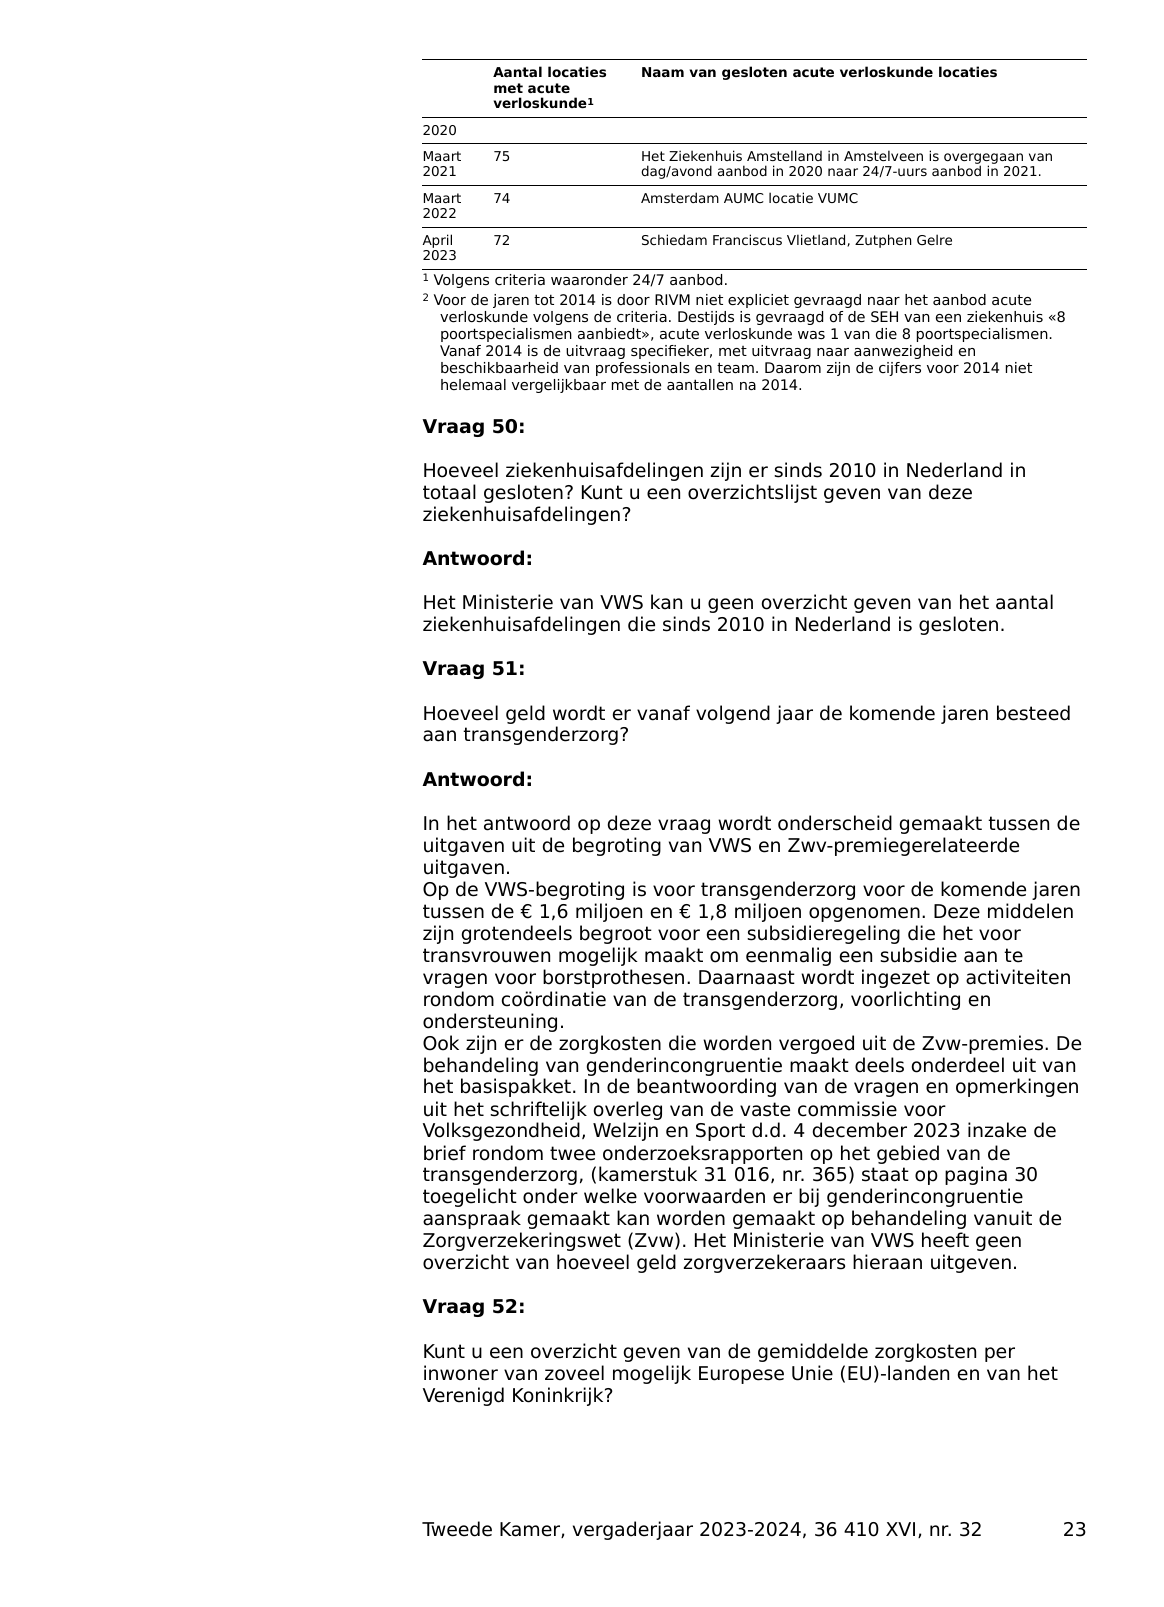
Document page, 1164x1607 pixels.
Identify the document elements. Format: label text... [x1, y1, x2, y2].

table_cell Amsterdam AUMC locatie VUMC [635, 186, 1087, 227]
table_header Aantal locaties met acute verloskunde1 [487, 60, 635, 117]
table_cell Maart 2021 [422, 144, 487, 185]
text Kunt u een overzicht geven van de gemiddelde zorgkosten per inwoner van zoveel mogelijk Europese Unie (EU)-landen en van het Verenigd Koninkrijk? [422, 1341, 1087, 1407]
table_header Naam van gesloten acute verloskunde locaties [635, 60, 1087, 117]
table_cell 1 Volgens criteria waaronder 24/7 aanbod. 2 Voor de jaren tot 2014 is door RIVM niet expliciet gevraagd naar het aanbod acute verloskunde volgens de criteria. Destijds is gevraagd of de SEH van een ziekenhuis «8 poortspecialismen aanbiedt», acute verloskunde was 1 van die 8 poortspecialismen. Vanaf 2014 is de uitvraag specifieker, met uitvraag naar aanwezigheid en beschikbaarheid van professionals en team. Daarom zijn de cijfers voor 2014 niet helemaal vergelijkbaar met de aantallen na 2014. [422, 270, 1087, 393]
table_cell April 2023 [422, 228, 487, 268]
subtitle Vraag 50: [422, 416, 1087, 438]
text Ook zijn er de zorgkosten die worden vergoed uit de Zvw-premies. De behandeling van genderincongruentie maakt deels onderdeel uit van het basispakket. In de beantwoording van de vragen en opmerkingen uit het schriftelijk overleg van de vaste commissie voor Volksgezondheid, Welzijn en Sport d.d. 4 december 2023 inzake de brief rondom twee onderzoeksrapporten op het gebied van de transgenderzorg, (kamerstuk 31 016, nr. 365) staat op pagina 30 toegelicht onder welke voorwaarden er bij genderincongruentie aanspraak gemaakt kan worden gemaakt op behandeling vanuit de Zorgverzekeringswet (Zvw). Het Ministerie van VWS heeft geen overzicht van hoeveel geld zorgverzekeraars hieraan uitgeven. [422, 1032, 1087, 1274]
text Hoeveel geld wordt er vanaf volgend jaar de komende jaren besteed aan transgenderzorg? [422, 702, 1087, 746]
table_cell Het Ziekenhuis Amstelland in Amstelveen is overgegaan van dag/avond aanbod in 2020 naar 24/7-uurs aanbod in 2021. [635, 144, 1087, 185]
text In het antwoord op deze vraag wordt onderscheid gemaakt tussen de uitgaven uit de begroting van VWS en Zwv-premiegerelateerde uitgaven. [422, 813, 1087, 879]
table_cell Maart 2022 [422, 186, 487, 227]
text Op de VWS-begroting is voor transgenderzorg voor de komende jaren tussen de € 1,6 miljoen en € 1,8 miljoen opgenomen. Deze middelen zijn grotendeels begroot voor een subsidieregeling die het voor transvrouwen mogelijk maakt om eenmalig een subsidie aan te vragen voor borstprothesen. Daarnaast wordt ingezet op activiteiten rondom coördinatie van de transgenderzorg, voorlichting en ondersteuning. [422, 879, 1087, 1032]
table_cell [487, 118, 635, 143]
text Hoeveel ziekenhuisafdelingen zijn er sinds 2010 in Nederland in totaal gesloten? Kunt u een overzichtslijst geven van deze ziekenhuisafdelingen? [422, 460, 1087, 526]
subtitle Antwoord: [422, 768, 1087, 791]
table_cell Schiedam Franciscus Vlietland, Zutphen Gelre [635, 228, 1087, 268]
table_cell 74 [487, 186, 635, 227]
table_cell [635, 118, 1087, 143]
table_cell 72 [487, 228, 635, 268]
table_cell 2020 [422, 118, 487, 143]
subtitle Vraag 52: [422, 1296, 1087, 1318]
subtitle Antwoord: [422, 548, 1087, 570]
table_cell 75 [487, 144, 635, 185]
table_header [422, 60, 487, 117]
subtitle Vraag 51: [422, 658, 1087, 680]
text Het Ministerie van VWS kan u geen overzicht geven van het aantal ziekenhuisafdelingen die sinds 2010 in Nederland is gesloten. [422, 592, 1087, 636]
